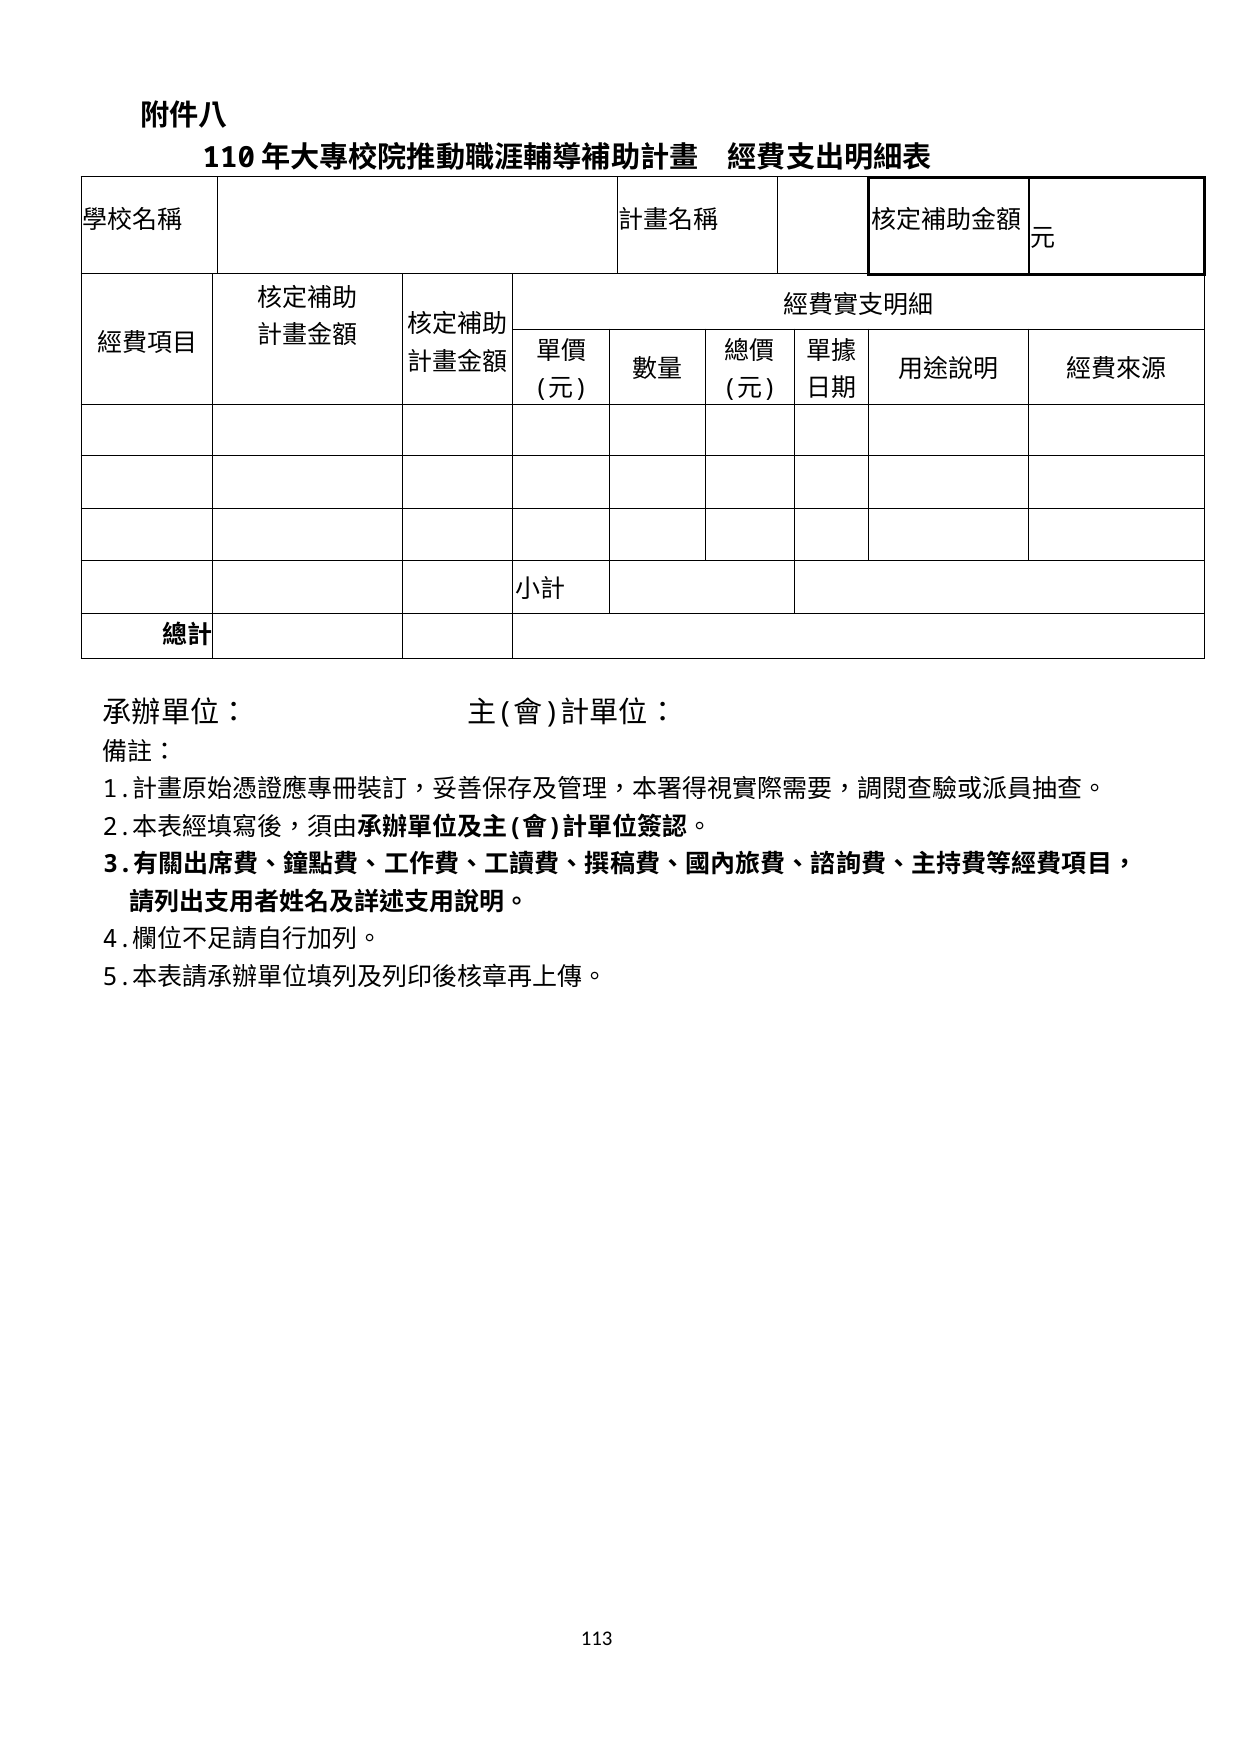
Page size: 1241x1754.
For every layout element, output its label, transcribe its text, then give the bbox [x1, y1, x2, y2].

table_cell 經費來源 [1029, 330, 1204, 404]
table_cell [795, 405, 868, 455]
table_cell [869, 456, 1028, 508]
table_cell [213, 614, 402, 658]
text 5.本表請承辦單位填列及列印後核章再上傳。 [84, 955, 1112, 993]
table_cell 經費項目 [82, 274, 212, 404]
text 附件八 [140, 89, 1053, 134]
table_cell [610, 509, 705, 559]
table_cell [403, 561, 512, 613]
table_cell [706, 509, 794, 559]
text 1.計畫原始憑證應專冊裝訂，妥善保存及管理，本署得視實際需要，調閱查驗或派員抽查。 [102, 768, 1112, 805]
table_cell [403, 405, 512, 455]
table_cell [706, 405, 794, 455]
table_header [218, 177, 617, 273]
table_cell [213, 456, 402, 508]
table_cell 數量 [610, 330, 705, 404]
table_cell [403, 614, 512, 658]
table_cell [869, 405, 1028, 455]
table_cell 小計 [513, 561, 609, 613]
table_cell [1029, 456, 1204, 508]
text 承辦單位： 主(會)計單位： [46, 693, 1112, 730]
table_cell [610, 405, 705, 455]
text 備註： [46, 730, 1112, 768]
table_cell [795, 456, 868, 508]
table_cell [513, 614, 1204, 658]
table_cell [795, 509, 868, 559]
table_cell [403, 456, 512, 508]
table_cell [213, 405, 402, 455]
table_cell [403, 509, 512, 559]
table_cell [1029, 405, 1204, 455]
table_header 元 [1030, 179, 1203, 273]
table_cell [869, 509, 1028, 559]
table_cell [82, 509, 212, 559]
table_cell 單價(元) [513, 330, 609, 404]
table_cell [213, 561, 402, 613]
table_cell [513, 456, 609, 508]
table_cell [513, 509, 609, 559]
table_header 學校名稱 [82, 177, 217, 273]
table_cell [795, 561, 1204, 613]
table_cell [706, 456, 794, 508]
table_header [778, 177, 867, 273]
table_cell [1029, 509, 1204, 559]
table_cell [213, 509, 402, 559]
table_cell 核定補助 計畫金額 [213, 274, 402, 404]
table_header 計畫名稱 [618, 177, 777, 273]
table_cell [610, 456, 705, 508]
table_cell [610, 561, 794, 613]
table_cell [82, 561, 212, 613]
table_cell 總價(元) [706, 330, 794, 404]
table_cell 核定補助計畫金額 [403, 274, 512, 404]
text 2.本表經填寫後，須由承辦單位及主(會)計單位簽認。 [84, 805, 1112, 843]
table_cell [513, 405, 609, 455]
text 3.有關出席費、鐘點費、工作費、工讀費、撰稿費、國內旅費、諮詢費、主持費等經費項目，請列出支用者姓名及詳述支用說明。 [103, 843, 1112, 918]
table_cell 用途說明 [869, 330, 1028, 404]
table_cell 經費實支明細 [513, 274, 1204, 328]
table_cell [82, 456, 212, 508]
table_cell 總計 [82, 614, 212, 658]
table_header 核定補助金額 [870, 179, 1028, 273]
text 4.欄位不足請自行加列。 [84, 918, 1112, 955]
table_cell 單據日期 [795, 330, 868, 404]
text 110年大專校院推動職涯輔導補助計畫 經費支出明細表 [81, 134, 1053, 176]
table_cell [82, 405, 212, 455]
